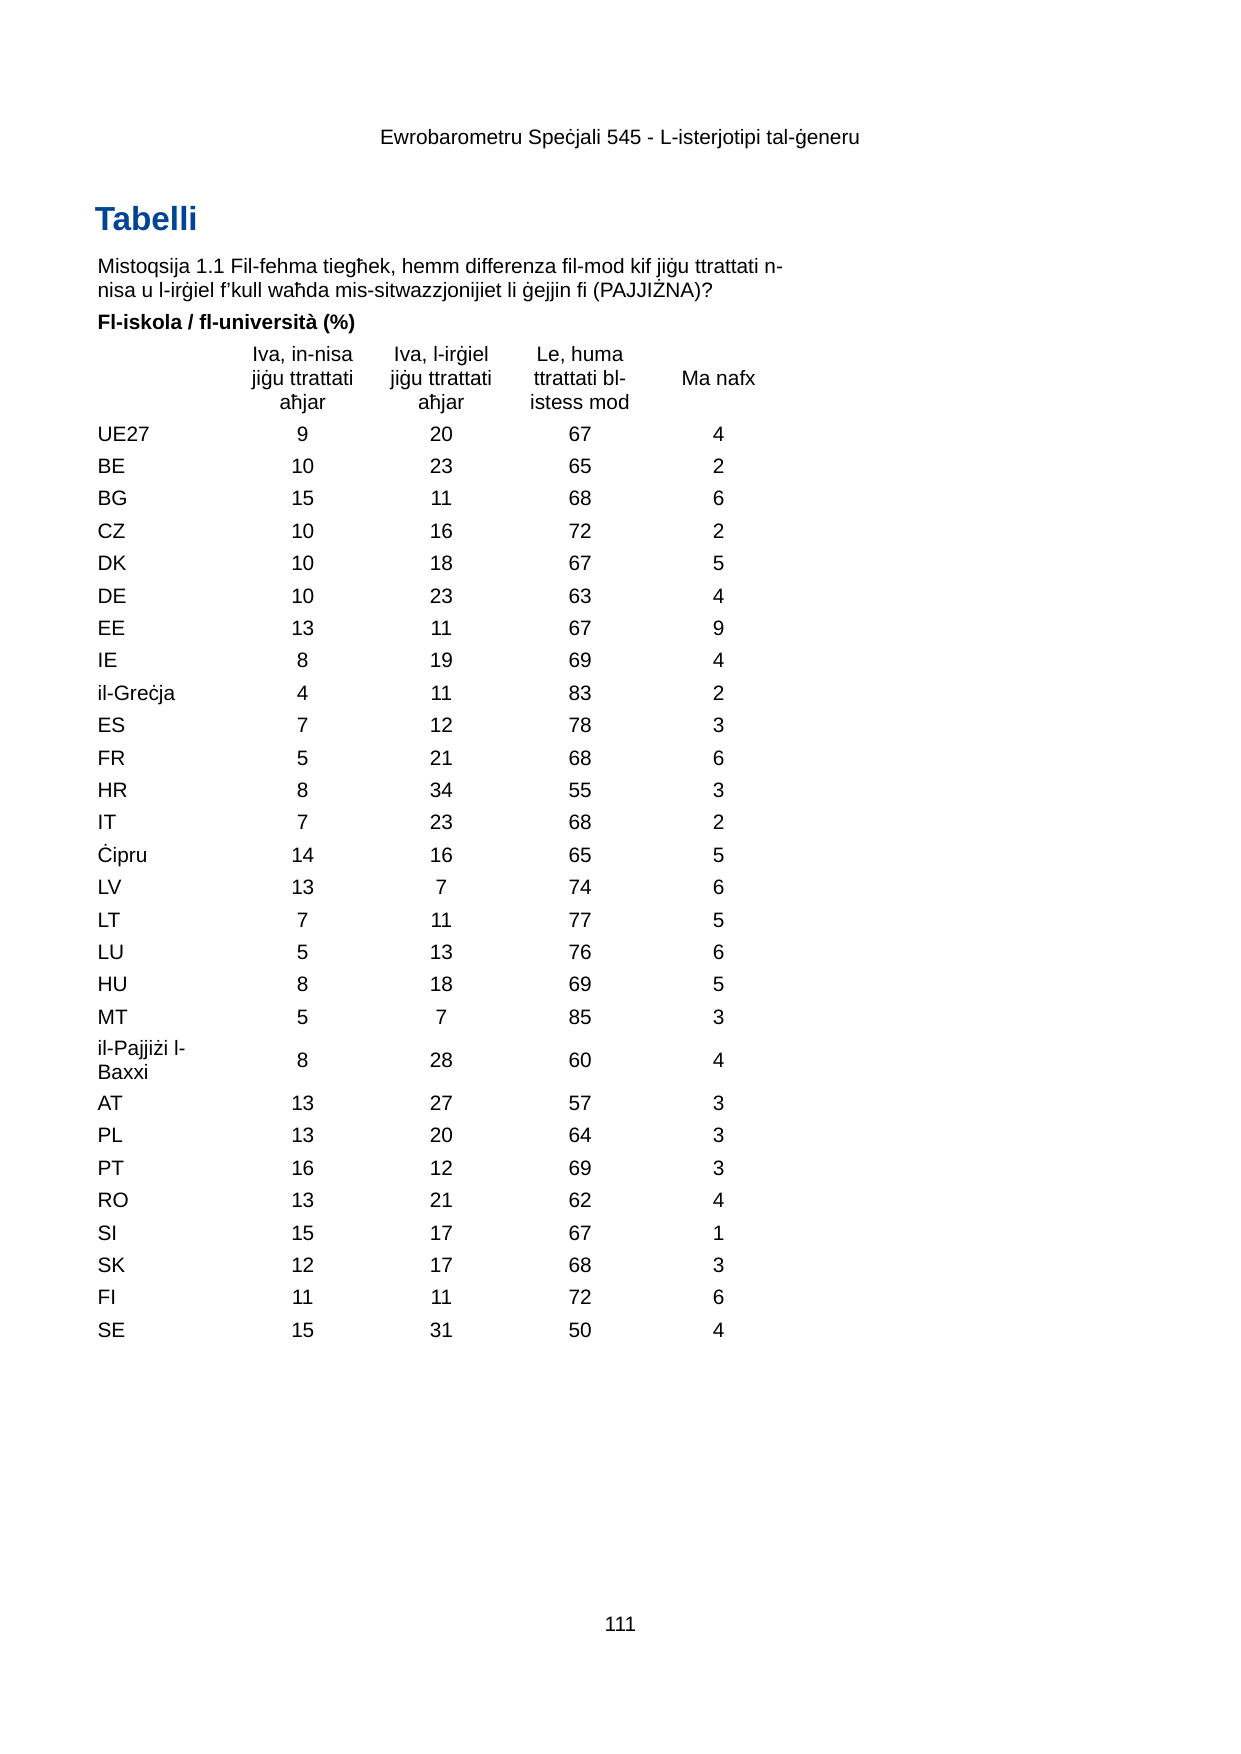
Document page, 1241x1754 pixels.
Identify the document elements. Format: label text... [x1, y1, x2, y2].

table_cell 11 [372, 676, 510, 709]
table_cell il-Pajjiżi l-Baxxi [95, 1033, 233, 1087]
table_cell FR [95, 741, 233, 774]
table_cell 68 [510, 806, 649, 838]
table_cell Iva, in-nisa jiġu ttrattati aħjar [233, 338, 372, 417]
table_cell 3 [649, 774, 788, 806]
table_cell 6 [649, 936, 788, 968]
table_cell 68 [510, 482, 649, 514]
table_cell 63 [510, 579, 649, 612]
table_cell 28 [372, 1033, 510, 1087]
table_cell 10 [233, 579, 372, 612]
table_cell 7 [233, 709, 372, 741]
table_cell Iva, l-irġiel jiġu ttrattati aħjar [372, 338, 510, 417]
table_cell 17 [372, 1216, 510, 1248]
table_cell 21 [372, 1184, 510, 1216]
table_cell 3 [649, 1151, 788, 1184]
table_cell 8 [233, 1033, 372, 1087]
table_cell 13 [233, 1119, 372, 1151]
table_cell EE [95, 612, 233, 644]
table_cell 17 [372, 1249, 510, 1281]
table_cell LT [95, 903, 233, 936]
table_cell 65 [510, 450, 649, 482]
table_cell 67 [510, 612, 649, 644]
table_cell 15 [233, 482, 372, 514]
table_cell 77 [510, 903, 649, 936]
table_cell 13 [233, 612, 372, 644]
table_cell 16 [233, 1151, 372, 1184]
table_cell HR [95, 774, 233, 806]
table_cell 21 [372, 741, 510, 774]
table_cell IE [95, 644, 233, 676]
table_cell 62 [510, 1184, 649, 1216]
table_cell 2 [649, 676, 788, 709]
table_cell ES [95, 709, 233, 741]
table_cell 69 [510, 644, 649, 676]
table_cell 23 [372, 450, 510, 482]
table_cell 11 [372, 612, 510, 644]
table_cell 1 [649, 1216, 788, 1248]
table_cell BG [95, 482, 233, 514]
table_cell 19 [372, 644, 510, 676]
table_cell 4 [649, 417, 788, 450]
table_cell 34 [372, 774, 510, 806]
table_cell 57 [510, 1087, 649, 1119]
table_cell AT [95, 1087, 233, 1119]
table_cell 3 [649, 1249, 788, 1281]
table_cell SI [95, 1216, 233, 1248]
table_cell 68 [510, 741, 649, 774]
table_cell 31 [372, 1313, 510, 1346]
table_cell 2 [649, 515, 788, 547]
table_cell 5 [649, 547, 788, 579]
table_cell 83 [510, 676, 649, 709]
table_cell 4 [649, 644, 788, 676]
table_cell 9 [233, 417, 372, 450]
table_cell MT [95, 1000, 233, 1033]
table_cell LV [95, 871, 233, 903]
table_cell 5 [233, 741, 372, 774]
table_cell 18 [372, 968, 510, 1000]
table_cell 5 [233, 936, 372, 968]
table_cell 2 [649, 450, 788, 482]
table_cell 4 [649, 1313, 788, 1346]
table_cell 7 [372, 1000, 510, 1033]
table_cell 6 [649, 871, 788, 903]
table_cell 10 [233, 450, 372, 482]
table_cell 8 [233, 968, 372, 1000]
table_cell 76 [510, 936, 649, 968]
table_cell 5 [233, 1000, 372, 1033]
table_cell SE [95, 1313, 233, 1346]
subtitle Tabelli [94, 199, 1146, 237]
table_cell 10 [233, 515, 372, 547]
table_cell 4 [233, 676, 372, 709]
table_cell Fl-iskola / fl-università (%) [95, 306, 788, 338]
table_cell 8 [233, 644, 372, 676]
table_cell 20 [372, 417, 510, 450]
table_cell 13 [372, 936, 510, 968]
table_cell 65 [510, 839, 649, 871]
table_cell 3 [649, 1087, 788, 1119]
table_cell 11 [372, 482, 510, 514]
table_cell 23 [372, 579, 510, 612]
table_cell 15 [233, 1313, 372, 1346]
table_cell 3 [649, 1119, 788, 1151]
table_cell 67 [510, 417, 649, 450]
table_cell 12 [233, 1249, 372, 1281]
table_cell 78 [510, 709, 649, 741]
table_cell 2 [649, 806, 788, 838]
table_cell 7 [233, 806, 372, 838]
table_cell 6 [649, 1281, 788, 1313]
table_cell 55 [510, 774, 649, 806]
table_cell 7 [233, 903, 372, 936]
table_cell PL [95, 1119, 233, 1151]
table_cell 13 [233, 1184, 372, 1216]
table_cell HU [95, 968, 233, 1000]
table_cell IT [95, 806, 233, 838]
table_cell 4 [649, 579, 788, 612]
table_cell 27 [372, 1087, 510, 1119]
table_cell 13 [233, 1087, 372, 1119]
table_cell Le, huma ttrattati bl-istess mod [510, 338, 649, 417]
table_cell 64 [510, 1119, 649, 1151]
table_cell 15 [233, 1216, 372, 1248]
table_cell 4 [649, 1184, 788, 1216]
table_cell Ċipru [95, 839, 233, 871]
table_cell 5 [649, 839, 788, 871]
table_cell 11 [233, 1281, 372, 1313]
table_cell 12 [372, 1151, 510, 1184]
table_cell 16 [372, 839, 510, 871]
table_cell 6 [649, 741, 788, 774]
table_cell 72 [510, 515, 649, 547]
table_cell 4 [649, 1033, 788, 1087]
table_header Mistoqsija 1.1 Fil-fehma tiegħek, hemm differenza fil-mod kif jiġu ttrattati n-nisa u l-irġiel f’kull waħda mis-sitwazzjonijiet li ġejjin fi (PAJJIŻNA)? [95, 250, 788, 306]
table_cell BE [95, 450, 233, 482]
table_cell Ma nafx [649, 338, 788, 417]
table_cell 14 [233, 839, 372, 871]
table_cell 85 [510, 1000, 649, 1033]
table_cell 9 [649, 612, 788, 644]
table_cell LU [95, 936, 233, 968]
table_cell 67 [510, 547, 649, 579]
table_cell 18 [372, 547, 510, 579]
table_cell 10 [233, 547, 372, 579]
table_cell [95, 338, 233, 417]
table_cell 12 [372, 709, 510, 741]
table_cell DE [95, 579, 233, 612]
table_cell 16 [372, 515, 510, 547]
table_cell 74 [510, 871, 649, 903]
table_cell 13 [233, 871, 372, 903]
table_cell PT [95, 1151, 233, 1184]
table_cell 60 [510, 1033, 649, 1087]
table_cell 3 [649, 709, 788, 741]
table_cell 68 [510, 1249, 649, 1281]
table_cell 67 [510, 1216, 649, 1248]
table_cell 72 [510, 1281, 649, 1313]
table_cell 50 [510, 1313, 649, 1346]
table_cell FI [95, 1281, 233, 1313]
table_cell 7 [372, 871, 510, 903]
table_cell UE27 [95, 417, 233, 450]
table_cell 69 [510, 1151, 649, 1184]
table_cell 5 [649, 968, 788, 1000]
table_cell 11 [372, 903, 510, 936]
table_cell 5 [649, 903, 788, 936]
table_cell 69 [510, 968, 649, 1000]
table_cell 11 [372, 1281, 510, 1313]
table_cell 8 [233, 774, 372, 806]
table_cell 3 [649, 1000, 788, 1033]
table_cell 20 [372, 1119, 510, 1151]
table_cell il-Greċja [95, 676, 233, 709]
table_cell DK [95, 547, 233, 579]
table_cell SK [95, 1249, 233, 1281]
table_cell 6 [649, 482, 788, 514]
table_cell RO [95, 1184, 233, 1216]
table_cell 23 [372, 806, 510, 838]
table_cell CZ [95, 515, 233, 547]
